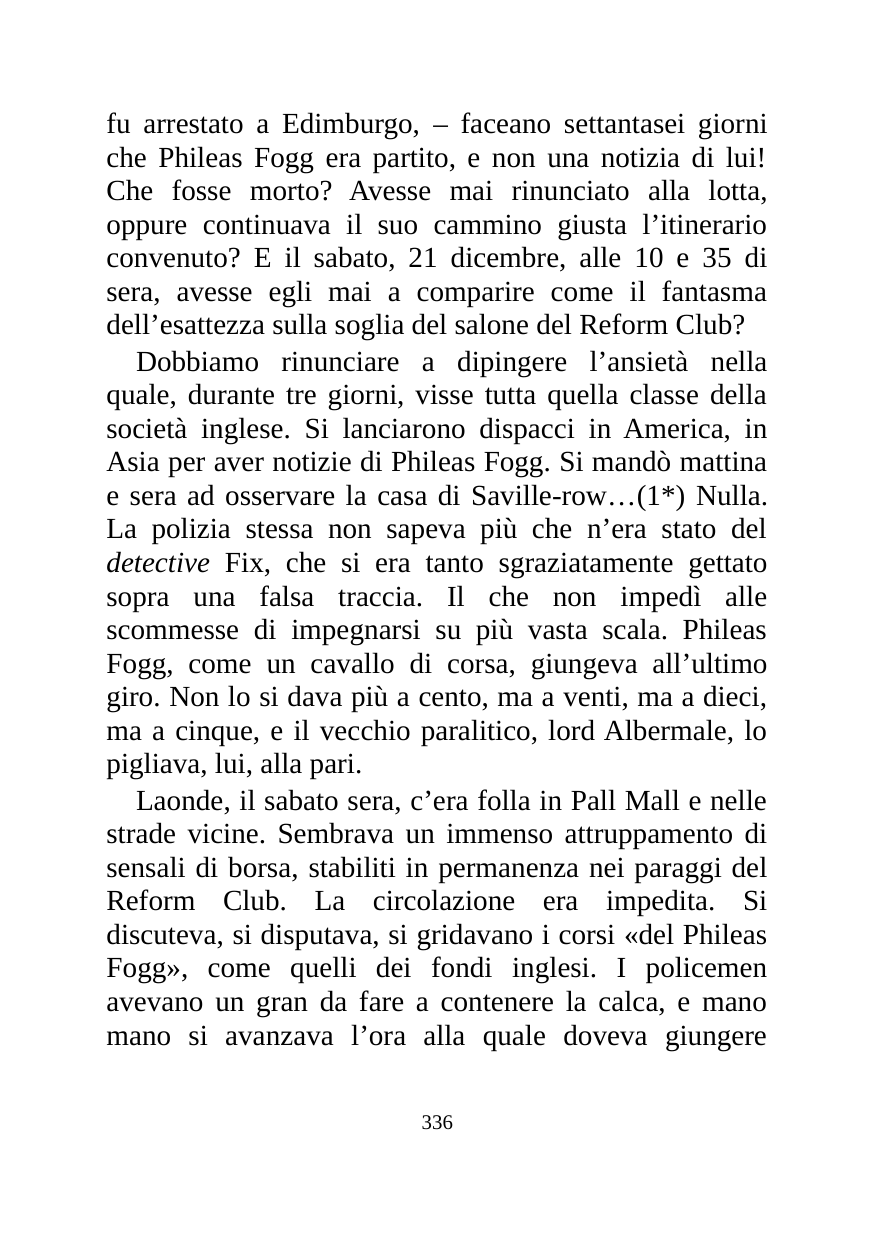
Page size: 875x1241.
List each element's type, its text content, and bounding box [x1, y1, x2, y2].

text Laonde, il sabato sera, c’era folla in Pall Mall e nelle strade vicine. Sembrava un immenso attruppamento di sensali di borsa, stabiliti in permanenza nei paraggi del Reform Club. La circolazione era impedita. Si discuteva, si disputava, si gridavano i corsi «del Phileas Fogg», come quelli dei fondi inglesi. I policemen avevano un gran da fare a contenere la calca, e mano mano si avanzava l’ora alla quale doveva giungere [106, 783, 768, 1051]
text Dobbiamo rinunciare a dipingere l’ansietà nella quale, durante tre giorni, visse tutta quella classe della società inglese. Si lanciarono dispacci in America, in Asia per aver notizie di Phileas Fogg. Si mandò mattina e sera ad osservare la casa di Saville-row…(1*) Nulla. La polizia stessa non sapeva più che n’era stato del detective Fix, che si era tanto sgraziatamente gettato sopra una falsa traccia. Il che non impedì alle scommesse di impegnarsi su più vasta scala. Phileas Fogg, come un cavallo di corsa, giungeva all’ultimo giro. Non lo si dava più a cento, ma a venti, ma a dieci, ma a cinque, e il vecchio paralitico, lord Albermale, lo pigliava, lui, alla pari. [106, 344, 768, 780]
text fu arrestato a Edimburgo, ‒ faceano settantasei giorni che Phileas Fogg era partito, e non una notizia di lui! Che fosse morto? Avesse mai rinunciato alla lotta, oppure continuava il suo cammino giusta l’itinerario convenuto? E il sabato, 21 dicembre, alle 10 e 35 di sera, avesse egli mai a comparire come il fantasma dell’esattezza sulla soglia del salone del Reform Club? [106, 106, 768, 341]
